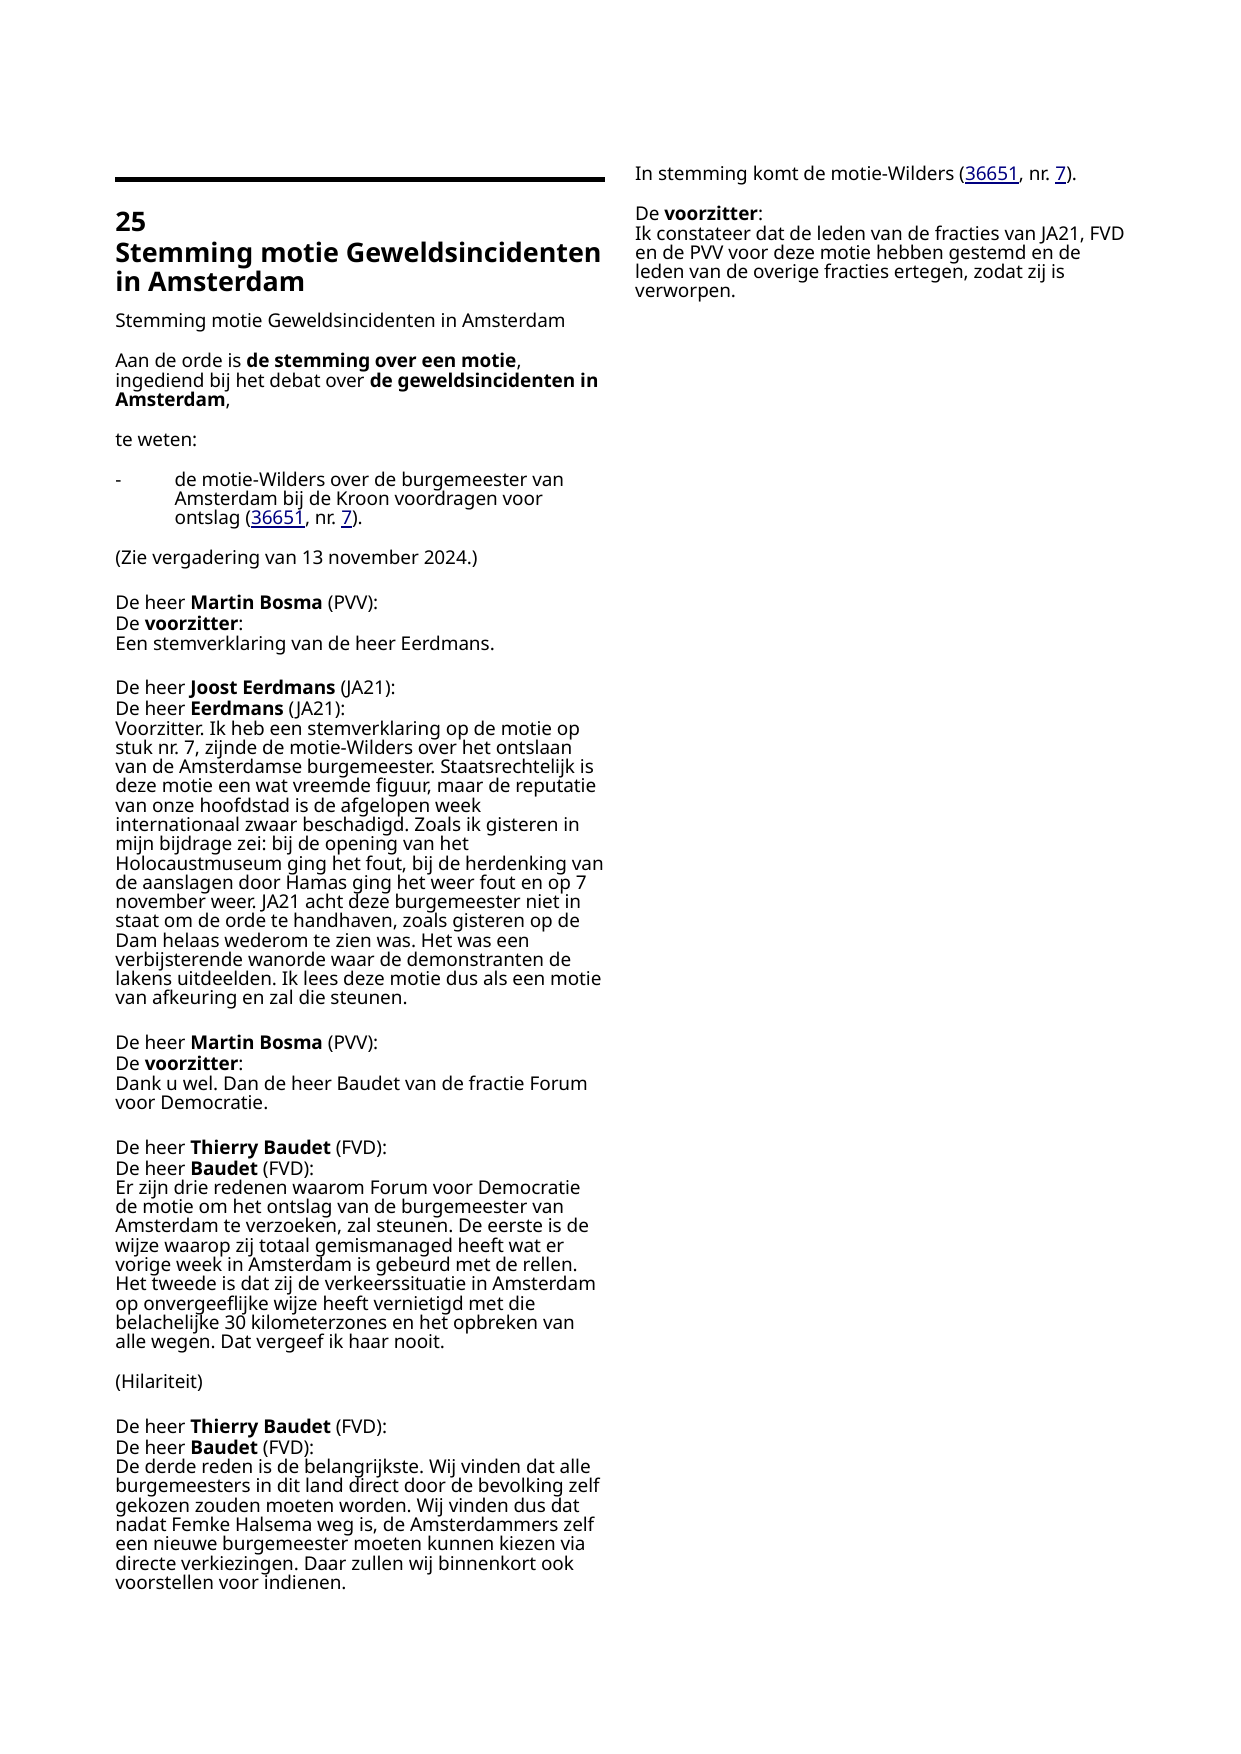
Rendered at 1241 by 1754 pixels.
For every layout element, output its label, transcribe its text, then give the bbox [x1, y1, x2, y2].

text De derde reden is de belangrijkste. Wij vinden dat alle burgemeesters in dit land direct door de bevolking zelf gekozen zouden moeten worden. Wij vinden dus dat nadat Femke Halsema weg is, de Amsterdammers zelf een nieuwe burgemeester moeten kunnen kiezen via directe verkiezingen. Daar zullen wij binnenkort ook voorstellen voor indienen. [115, 1458, 605, 1593]
text In stemming komt de motie-Wilders (36651, nr. 7). [635, 165, 1125, 184]
text De heer Martin Bosma (PVV): [115, 589, 605, 615]
text (Hilariteit) [115, 1373, 605, 1392]
text De heer Joost Eerdmans (JA21): [115, 674, 605, 700]
text Voorzitter. Ik heb een stemverklaring op de motie op stuk nr. 7, zijnde de motie-Wilders over het ontslaan van de Amsterdamse burgemeester. Staatsrechtelijk is deze motie een wat vreemde figuur, maar de reputatie van onze hoofdstad is de afgelopen week internationaal zwaar beschadigd. Zoals ik gisteren in mijn bijdrage zei: bij de opening van het Holocaustmuseum ging het fout, bij de herdenking van de aanslagen door Hamas ging het weer fout en op 7 november weer. JA21 acht deze burgemeester niet in staat om de orde te handhaven, zoals gisteren op de Dam helaas wederom te zien was. Het was een verbijsterende wanorde waar de demonstranten de lakens uitdeelden. Ik lees deze motie dus als een motie van afkeuring en zal die steunen. [115, 719, 605, 1009]
text 25 [115, 203, 605, 239]
text Aan de orde is de stemming over een motie, ingediend bij het debat over de geweldsincidenten in Amsterdam, [115, 352, 605, 410]
text De heer Thierry Baudet (FVD): [115, 1413, 605, 1439]
text De heer Thierry Baudet (FVD): [115, 1134, 605, 1159]
text De voorzitter: [115, 1055, 605, 1074]
text De heer Martin Bosma (PVV): [115, 1029, 605, 1055]
text De voorzitter: [115, 615, 605, 634]
text De voorzitter: [635, 205, 1125, 225]
list de motie-Wilders over de burgemeester van Amsterdam bij de Kroon voordragen voor ontslag (36651, nr. 7). [115, 471, 605, 529]
text Een stemverklaring van de heer Eerdmans. [115, 634, 605, 654]
text Dank u wel. Dan de heer Baudet van de fractie Forum voor Democratie. [115, 1074, 605, 1113]
text Stemming motie Geweldsincidenten in Amsterdam [115, 312, 605, 332]
text De heer Baudet (FVD): [115, 1439, 605, 1458]
text Er zijn drie redenen waarom Forum voor Democratie de motie om het ontslag van de burgemeester van Amsterdam te verzoeken, zal steunen. De eerste is de wijze waarop zij totaal gemismanaged heeft wat er vorige week in Amsterdam is gebeurd met de rellen. Het tweede is dat zij de verkeerssituatie in Amsterdam op onvergeeflijke wijze heeft vernietigd met die belachelijke 30 kilometerzones en het opbreken van alle wegen. Dat vergeef ik haar nooit. [115, 1179, 605, 1352]
text te weten: [115, 431, 605, 450]
text Ik constateer dat de leden van de fracties van JA21, FVD en de PVV voor deze motie hebben gestemd en de leden van de overige fracties ertegen, zodat zij is verworpen. [635, 225, 1125, 302]
text De heer Baudet (FVD): [115, 1159, 605, 1179]
text Stemming motie Geweldsincidenten in Amsterdam [115, 239, 605, 312]
text De heer Eerdmans (JA21): [115, 700, 605, 719]
text (Zie vergadering van 13 november 2024.) [115, 549, 605, 569]
